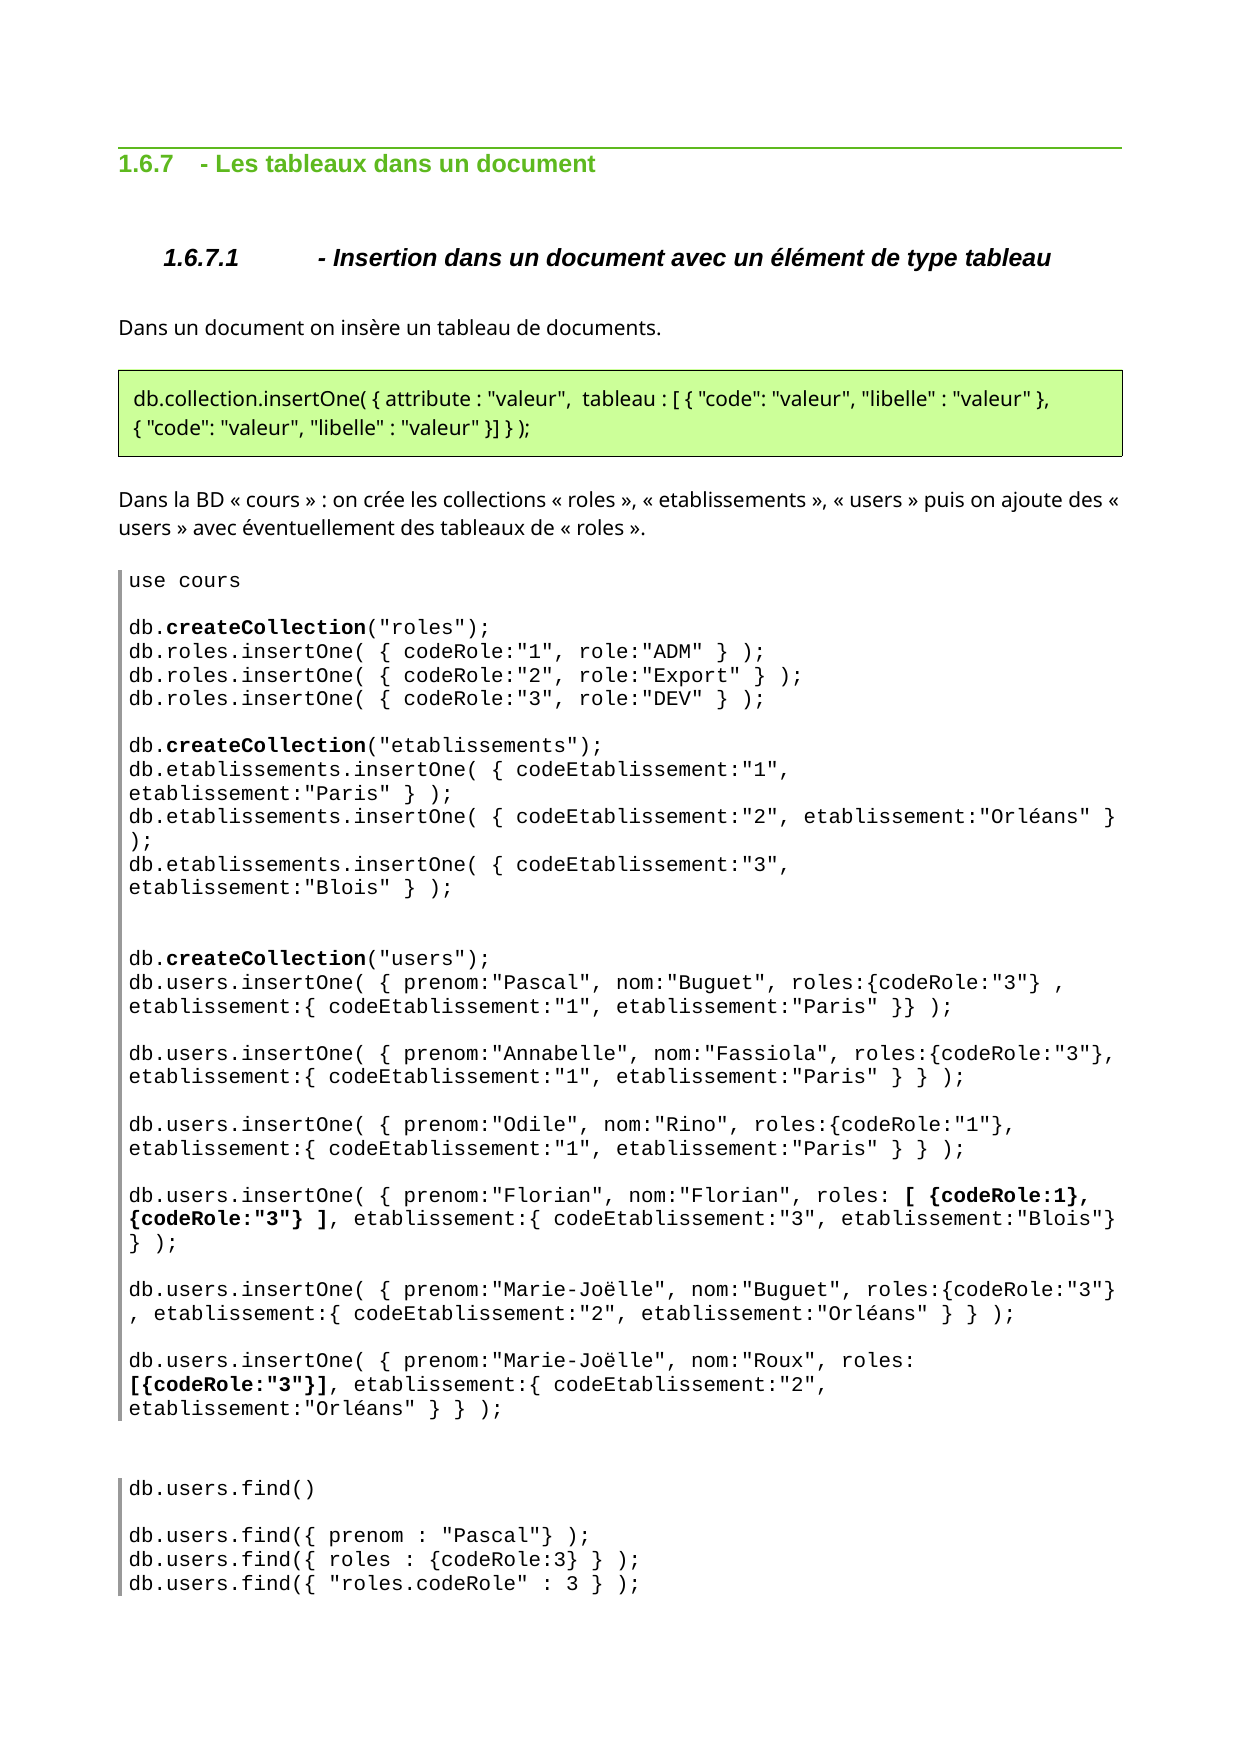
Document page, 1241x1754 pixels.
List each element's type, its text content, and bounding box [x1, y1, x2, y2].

text db.createCollection("etablissements"); [122, 736, 1122, 759]
text db.users.insertOne( { prenom:"Pascal", nom:"Buguet", roles:{codeRole:"3"} , etablissement:{ codeEtablissement:"1", etablissement:"Paris" }} ); [122, 972, 1122, 1019]
text db.createCollection("roles"); [122, 617, 1122, 641]
subtitle - Les tableaux dans un document [118, 149, 1122, 177]
text db.createCollection("users"); [122, 948, 1122, 972]
text db.users.insertOne( { prenom:"Florian", nom:"Florian", roles: [ {codeRole:1}, {codeRole:"3"} ], etablissement:{ codeEtablissement:"3", etablissement:"Blois"} } ); [122, 1185, 1122, 1256]
text db.etablissements.insertOne( { codeEtablissement:"1", etablissement:"Paris" } ); [122, 759, 1122, 806]
text db.users.insertOne( { prenom:"Marie-Joëlle", nom:"Buguet", roles:{codeRole:"3"} , etablissement:{ codeEtablissement:"2", etablissement:"Orléans" } } ); [122, 1279, 1122, 1327]
text db.roles.insertOne( { codeRole:"3", role:"DEV" } ); [122, 688, 1122, 712]
text db.users.find({ "roles.codeRole" : 3 } ); [122, 1573, 1122, 1596]
text Dans un document on insère un tableau de documents. [118, 313, 1122, 341]
text db.users.find({ roles : {codeRole:3} } ); [122, 1549, 1122, 1573]
text db.users.find({ prenom : "Pascal"} ); [122, 1525, 1122, 1549]
text db.collection.insertOne( { attribute : "valeur", tableau : [ { "code": "valeur", "libelle" : "valeur" }, { "code": "valeur", "libelle" : "valeur" }] } ); [119, 371, 1122, 456]
text db.etablissements.insertOne( { codeEtablissement:"2", etablissement:"Orléans" } ); [122, 806, 1122, 854]
text db.users.insertOne( { prenom:"Annabelle", nom:"Fassiola", roles:{codeRole:"3"}, etablissement:{ codeEtablissement:"1", etablissement:"Paris" } } ); [122, 1043, 1122, 1090]
text db.users.insertOne( { prenom:"Marie-Joëlle", nom:"Roux", roles: [{codeRole:"3"}], etablissement:{ codeEtablissement:"2", etablissement:"Orléans" } } ); [122, 1350, 1122, 1421]
text db.roles.insertOne( { codeRole:"1", role:"ADM" } ); [122, 641, 1122, 664]
text db.roles.insertOne( { codeRole:"2", role:"Export" } ); [122, 664, 1122, 688]
text db.users.insertOne( { prenom:"Odile", nom:"Rino", roles:{codeRole:"1"}, etablissement:{ codeEtablissement:"1", etablissement:"Paris" } } ); [122, 1114, 1122, 1161]
text db.users.find() [122, 1478, 1122, 1502]
subtitle - Insertion dans un document avec un élément de type tableau [163, 243, 1122, 272]
text use cours [122, 570, 1122, 594]
text db.etablissements.insertOne( { codeEtablissement:"3", etablissement:"Blois" } ); [122, 854, 1122, 901]
text Dans la BD « cours » : on crée les collections « roles », « etablissements », « users » puis on ajoute des « users » avec éventuellement des tableaux de « roles ». [118, 485, 1122, 542]
